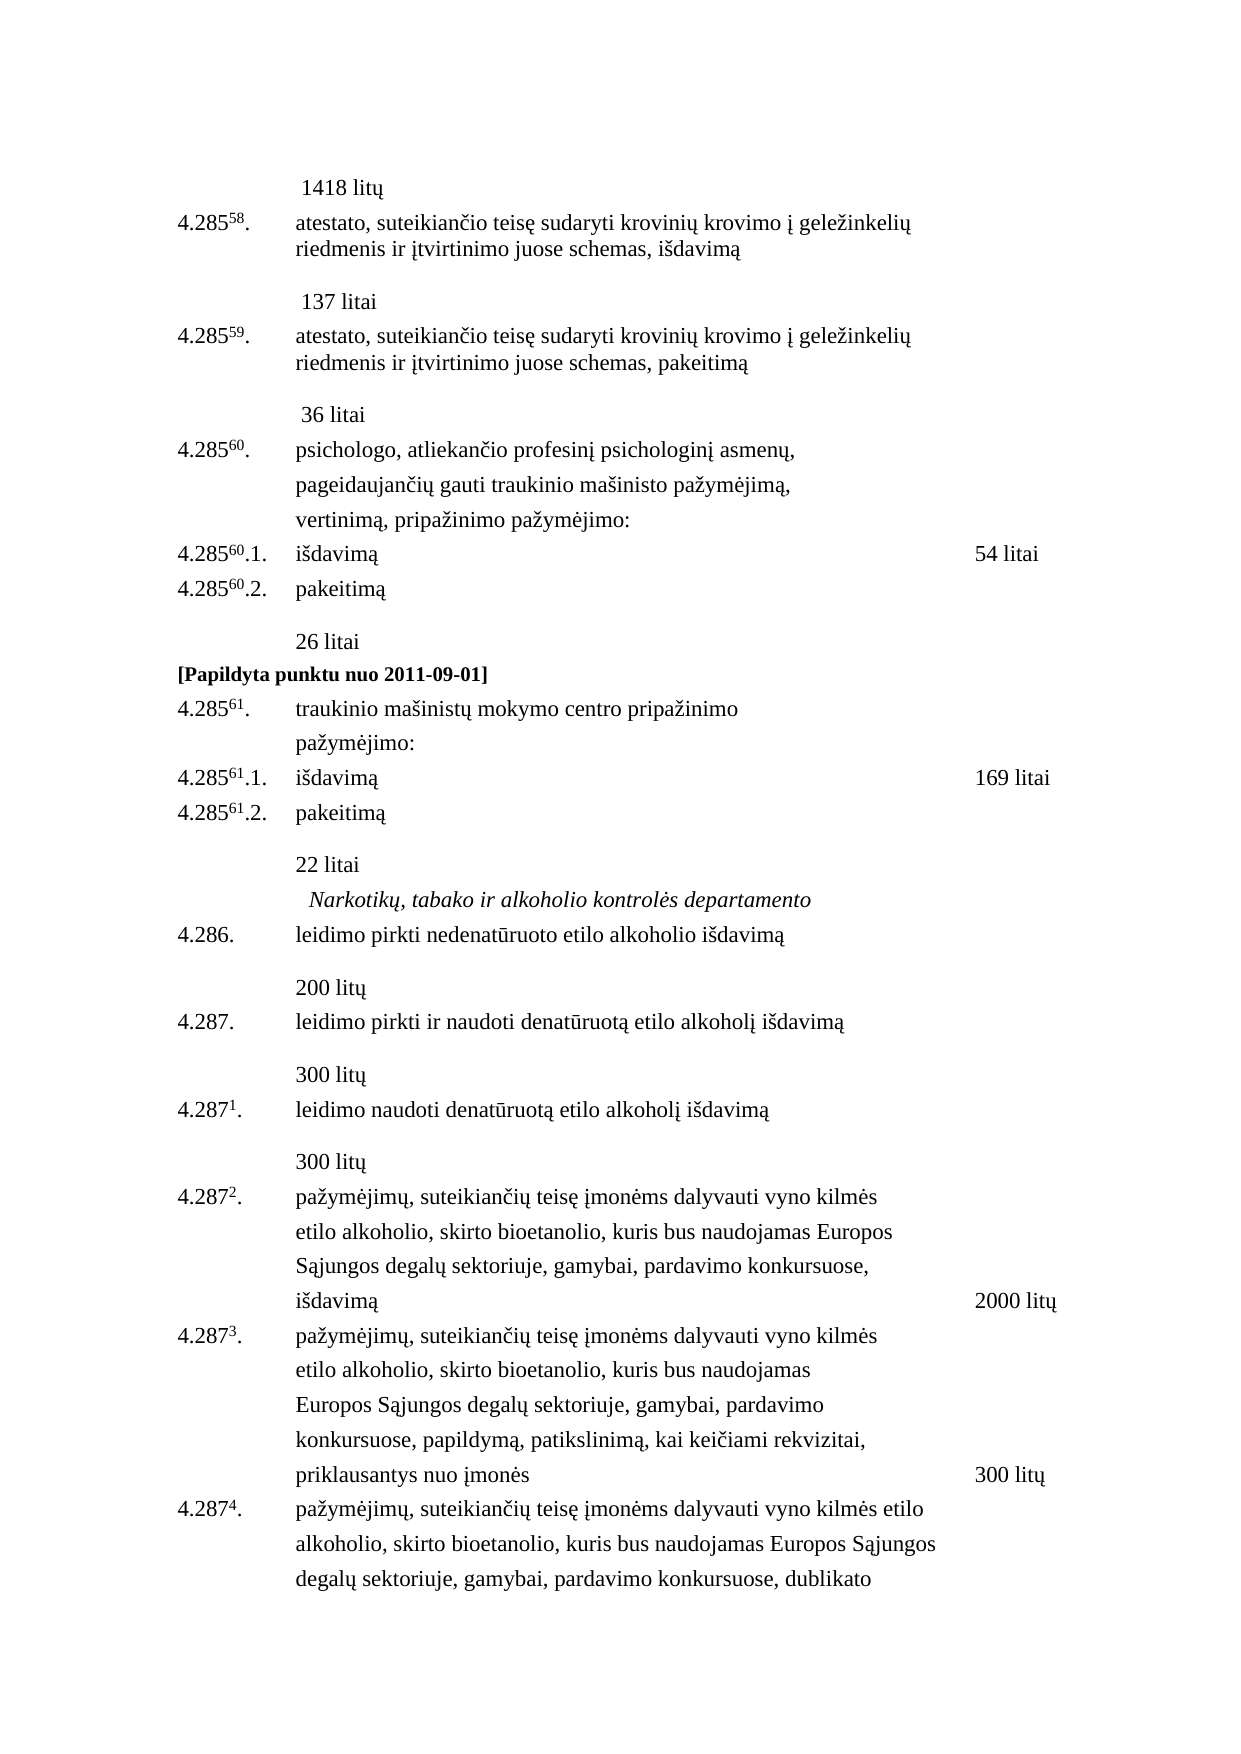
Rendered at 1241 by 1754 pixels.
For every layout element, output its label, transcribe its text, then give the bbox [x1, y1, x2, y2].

text konkursuose, papildymą, patikslinimą, kai keičiami rekvizitai, [177, 1426, 1122, 1452]
text alkoholio, skirto bioetanolio, kuris bus naudojamas Europos Sąjungos [177, 1530, 945, 1556]
text 4.28561. traukinio mašinistų mokymo centro pripažinimo [177, 695, 1122, 721]
text etilo alkoholio, skirto bioetanolio, kuris bus naudojamas [177, 1357, 1122, 1383]
text pageidaujančių gauti traukinio mašinisto pažymėjimą, [177, 471, 1122, 497]
text pažymėjimo: [177, 729, 1122, 756]
text 4.2873. pažymėjimų, suteikiančių teisę įmonėms dalyvauti vyno kilmės [177, 1322, 1122, 1348]
text 1418 litų [177, 148, 930, 200]
text 4.2874. pažymėjimų, suteikiančių teisę įmonėms dalyvauti vyno kilmės etilo [177, 1495, 945, 1522]
text degalų sektoriuje, gamybai, pardavimo konkursuose, dublikato [177, 1565, 945, 1591]
text vertinimą, pripažinimo pažymėjimo: [177, 506, 1122, 532]
text Europos Sąjungos degalų sektoriuje, gamybai, pardavimo [177, 1391, 1122, 1418]
text 4.28560. psichologo, atliekančio profesinį psichologinį asmenų, [177, 436, 1122, 463]
text 4.28561.2. pakeitimą 22 litai [177, 799, 930, 878]
text 4.2872. pažymėjimų, suteikiančių teisę įmonėms dalyvauti vyno kilmės [177, 1183, 1122, 1209]
text priklausantys nuo įmonės 300 litų [177, 1461, 1122, 1487]
text Narkotikų, tabako ir alkoholio kontrolės departamento [177, 886, 945, 913]
text etilo alkoholio, skirto bioetanolio, kuris bus naudojamas Europos [177, 1218, 1122, 1244]
text 4.28558. atestato, suteikiančio teisę sudaryti krovinių krovimo į geležinkelių riedmenis ir įtvirtinimo juose schemas, išdavimą 137 litai [177, 209, 930, 314]
text Sąjungos degalų sektoriuje, gamybai, pardavimo konkursuose, [177, 1252, 1122, 1279]
text išdavimą 2000 litų [177, 1287, 1122, 1313]
text [Papildyta punktu nuo 2011-09-01] [177, 662, 930, 686]
text 4.28559. atestato, suteikiančio teisę sudaryti krovinių krovimo į geležinkelių riedmenis ir įtvirtinimo juose schemas, pakeitimą 36 litai [177, 322, 930, 428]
text 4.287. leidimo pirkti ir naudoti denatūruotą etilo alkoholį išdavimą 300 litų [177, 1008, 945, 1087]
text 4.28561.1. išdavimą 169 litai [177, 764, 1122, 791]
text 4.2871. leidimo naudoti denatūruotą etilo alkoholį išdavimą 300 litų [177, 1096, 945, 1175]
text 4.28560.1. išdavimą 54 litai [177, 540, 1122, 567]
text 4.28560.2. pakeitimą 26 litai [177, 575, 930, 654]
text 4.286. leidimo pirkti nedenatūruoto etilo alkoholio išdavimą 200 litų [177, 921, 945, 1000]
